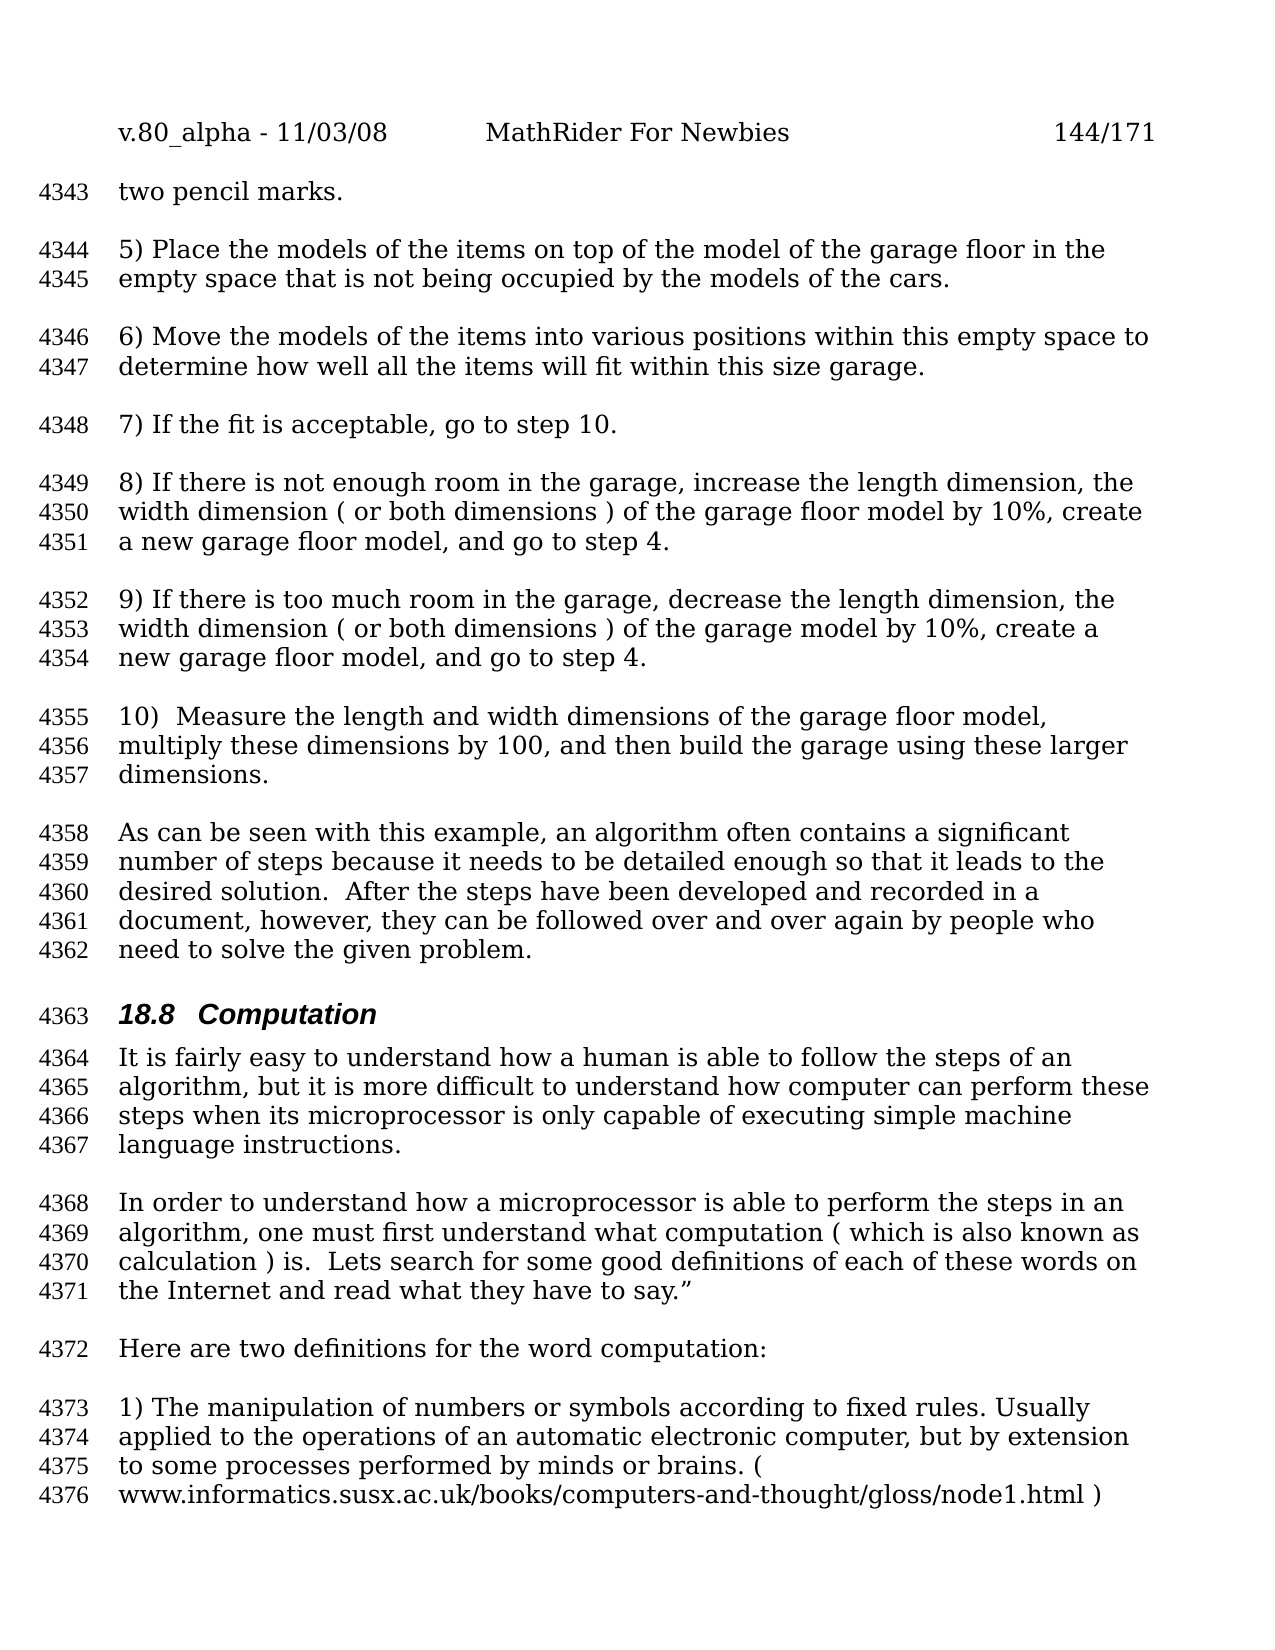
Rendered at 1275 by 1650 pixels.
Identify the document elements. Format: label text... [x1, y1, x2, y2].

text In order to understand how a microprocessor is able to perform the steps in an algorithm, one must first understand what computation ( which is also known as calculation ) is. Lets search for some good definitions of each of these words on the Internet and read what they have to say.” [118, 1189, 1157, 1305]
text 6) Move the models of the items into various positions within this empty space to determine how well all the items will fit within this size garage. [118, 323, 1157, 381]
text It is fairly easy to understand how a human is able to follow the steps of an algorithm, but it is more difficult to understand how computer can perform these steps when its microprocessor is only capable of executing simple machine language instructions. [118, 1043, 1157, 1159]
text 5) Place the models of the items on top of the model of the garage floor in the empty space that is not being occupied by the models of the cars. [118, 235, 1157, 293]
text 7) If the fit is acceptable, go to step 10. [118, 410, 1157, 439]
text 10) Measure the length and width dimensions of the garage floor model, multiply these dimensions by 100, and then build the garage using these larger dimensions. [118, 702, 1157, 789]
text two pencil marks. [118, 177, 1157, 206]
text 9) If there is too much room in the garage, decrease the length dimension, the width dimension ( or both dimensions ) of the garage model by 10%, create a new garage floor model, and go to step 4. [118, 585, 1157, 673]
text 8) If there is not enough room in the garage, increase the length dimension, the width dimension ( or both dimensions ) of the garage floor model by 10%, create a new garage floor model, and go to step 4. [118, 468, 1157, 556]
subtitle Computation [118, 997, 1157, 1031]
text Here are two definitions for the word computation: [118, 1334, 1157, 1364]
text 1) The manipulation of numbers or symbols according to fixed rules. Usually applied to the operations of an automatic electronic computer, but by extension to some processes performed by minds or brains. ( www.informatics.susx.ac.uk/books/computers-and-thought/gloss/node1.html ) [118, 1393, 1157, 1509]
text As can be seen with this example, an algorithm often contains a significant number of steps because it needs to be detailed enough so that it leads to the desired solution. After the steps have been developed and recorded in a document, however, they can be followed over and over again by people who need to solve the given problem. [118, 818, 1157, 964]
